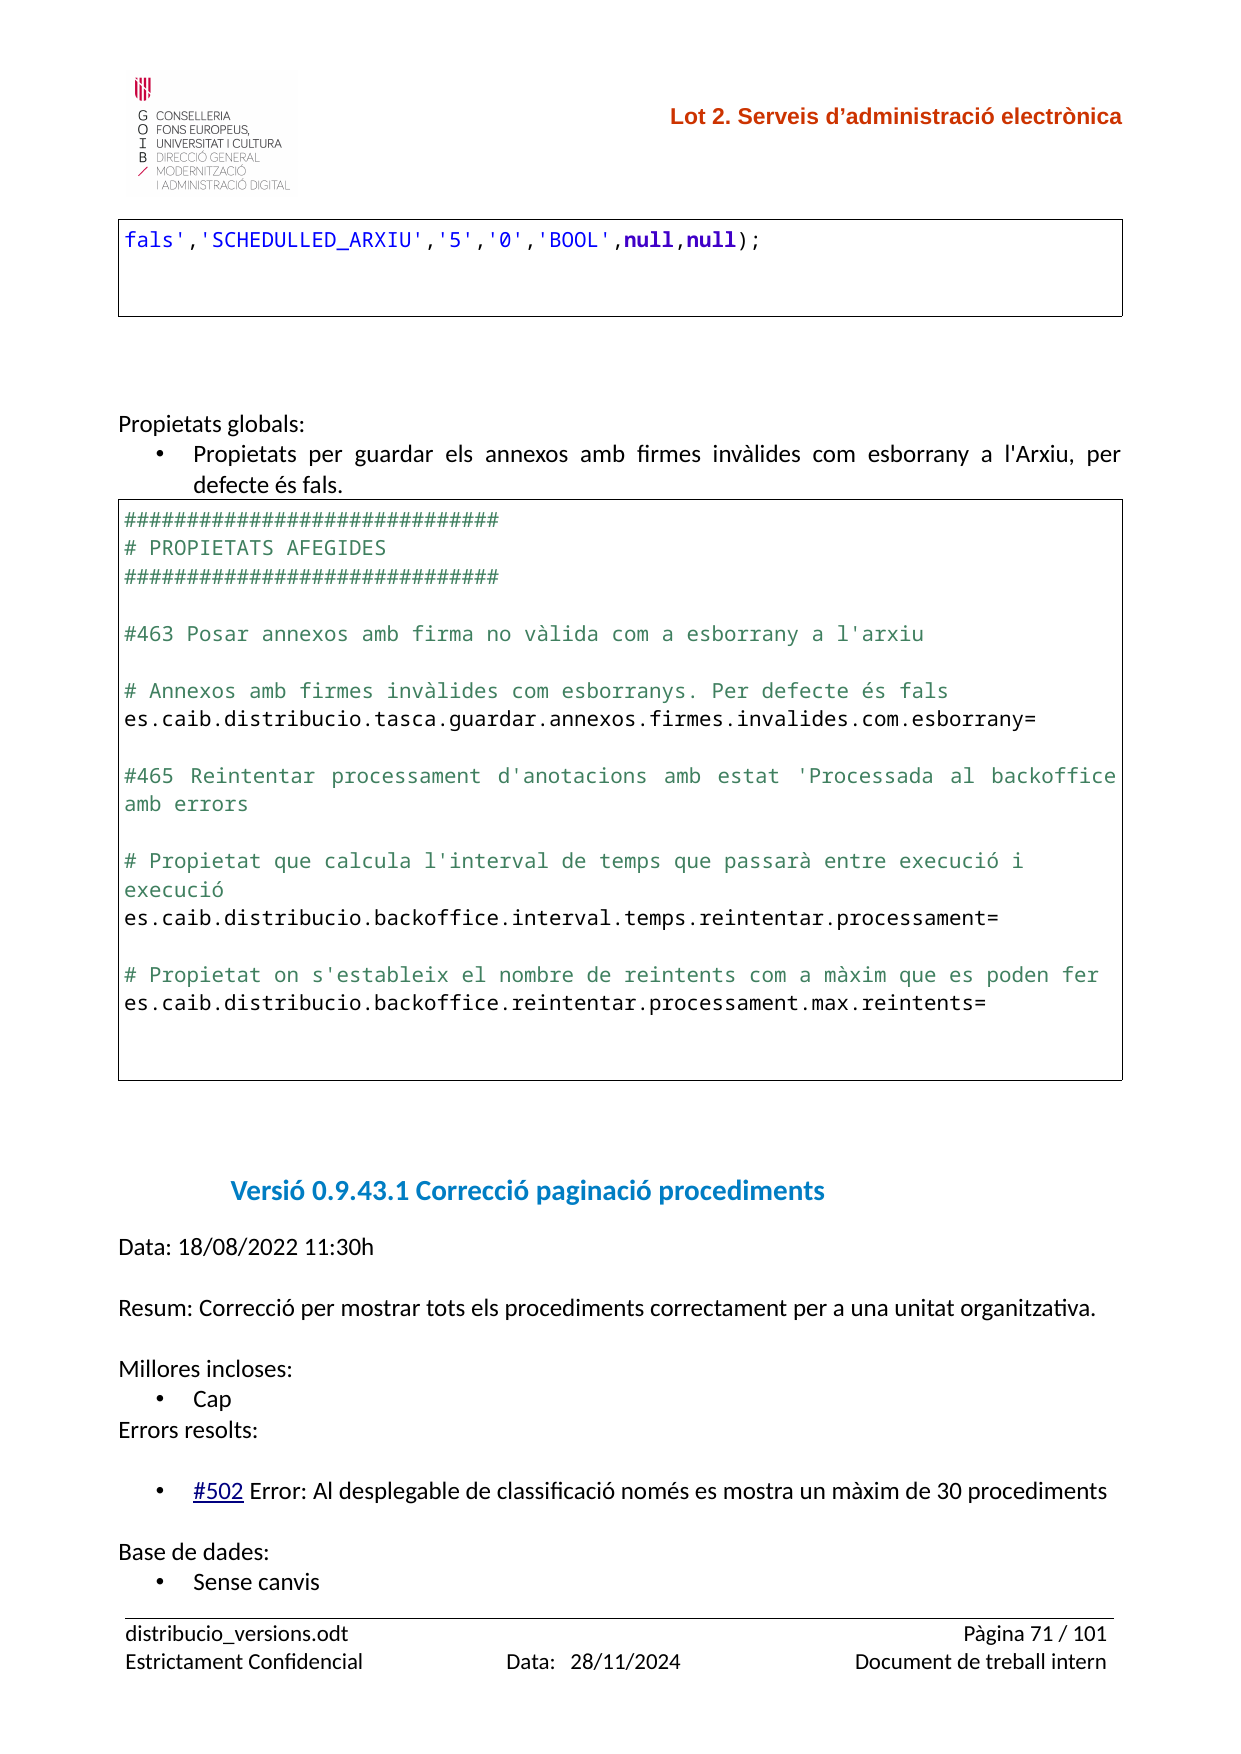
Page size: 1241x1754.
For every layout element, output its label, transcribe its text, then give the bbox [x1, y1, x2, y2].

list Propietats per guardar els annexos amb firmes invàlides com esborrany a l'Arxiu, per defecte és fals. [156, 438, 1122, 499]
text Millores incloses: [118, 1353, 1122, 1383]
list Sense canvis [156, 1567, 1122, 1597]
text Data: 18/08/2022 11:30h [118, 1231, 1122, 1261]
table_header ############################## # PROPIETATS AFEGIDES ############################## #463 Posar annexos amb firma no vàlida com a esborrany a l'arxiu # Annexos amb firmes invàlides com esborranys. Per defecte és fals es.caib.distribucio.tasca.guardar.annexos.firmes.invalides.com.esborrany= #465 Reintentar processament d'anotacions amb estat 'Processada al backoffice amb errors # Propietat que calcula l'interval de temps que passarà entre execució i execució es.caib.distribucio.backoffice.interval.temps.reintentar.processament= # Propietat on s'estableix el nombre de reintents com a màxim que es poden fer es.caib.distribucio.backoffice.reintentar.processament.max.reintents= [119, 500, 1122, 1079]
text Resum: Correcció per mostrar tots els procediments correctament per a una unitat organitzativa. [118, 1292, 1122, 1322]
list Cap [156, 1383, 1122, 1414]
subtitle Versió 0.9.43.1 Correcció paginació procediments [153, 1172, 1122, 1207]
text Base de dades: [118, 1536, 1122, 1567]
text Errors resolts: [118, 1414, 1122, 1444]
text Propietats globals: [118, 408, 1122, 438]
picture [126, 70, 299, 197]
table_header fals','SCHEDULLED_ARXIU','5','0','BOOL',null,null); [119, 220, 1122, 316]
list #502 Error: Al desplegable de classificació només es mostra un màxim de 30 procediments [156, 1475, 1122, 1506]
